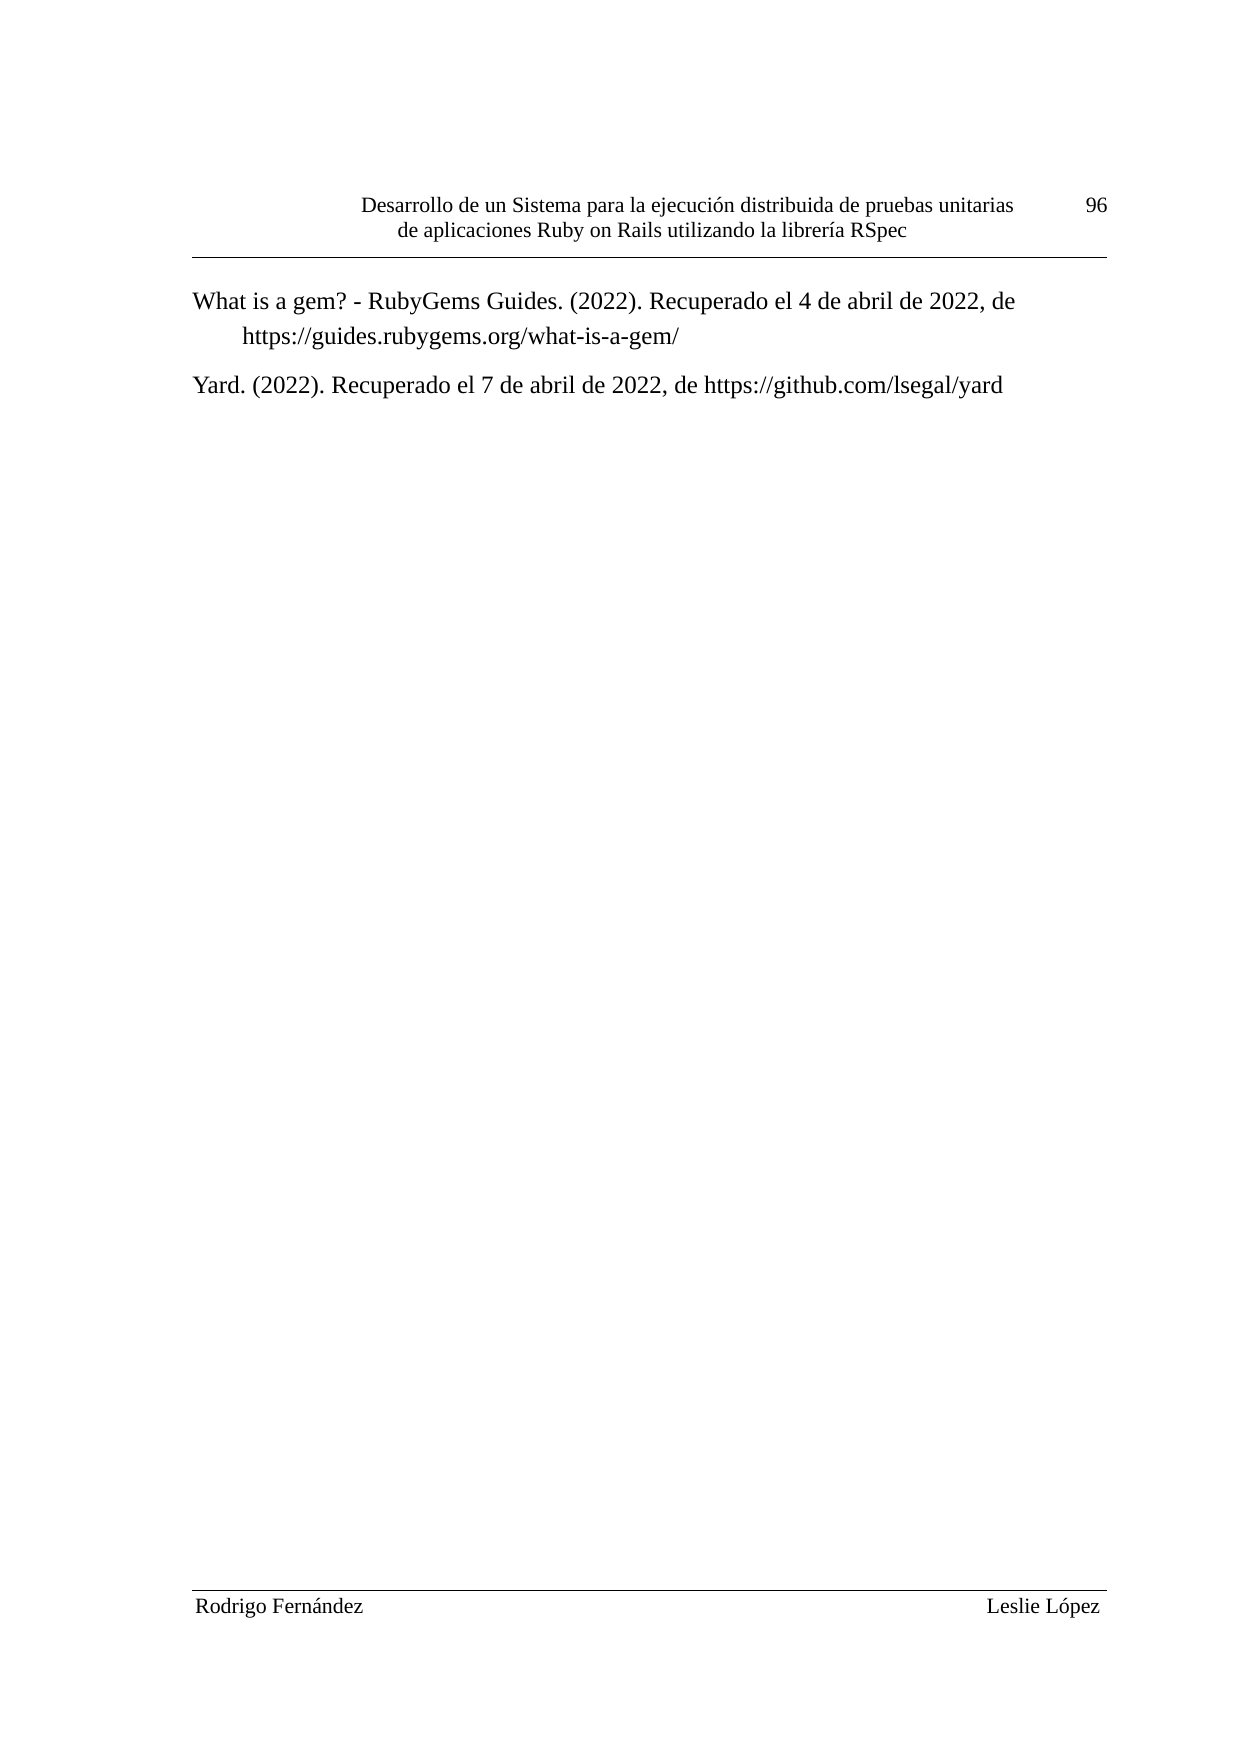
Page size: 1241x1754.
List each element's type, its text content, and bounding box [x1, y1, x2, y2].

text Yard. (2022). Recuperado el 7 de abril de 2022, de https://github.com/lsegal/yard [192, 370, 1107, 399]
text What is a gem? - RubyGems Guides. (2022). Recuperado el 4 de abril de 2022, de https://guides.rubygems.org/what-is-a-gem/ [192, 286, 1107, 349]
